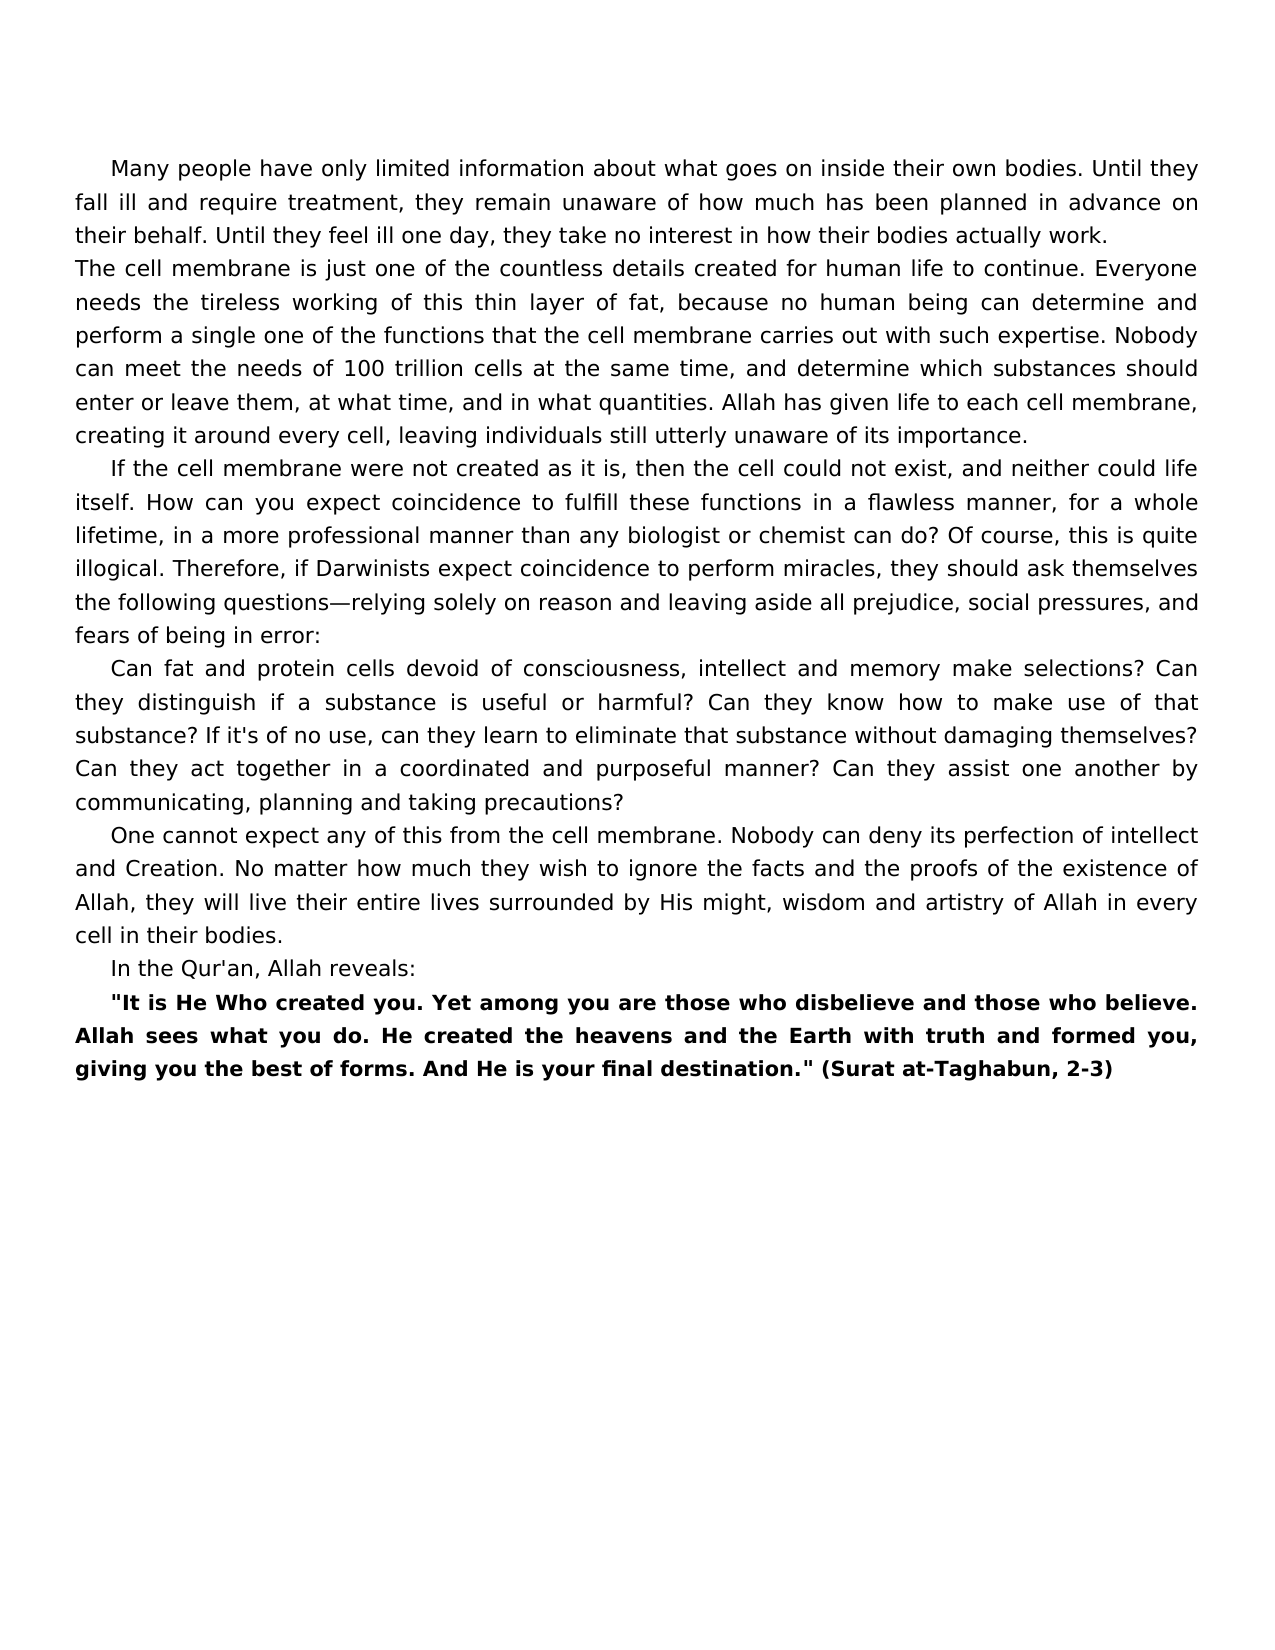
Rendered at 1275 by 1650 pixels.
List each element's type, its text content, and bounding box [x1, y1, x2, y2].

text The cell membrane is just one of the countless details created for human life to continue. Everyone needs the tireless working of this thin layer of fat, because no human being can determine and perform a single one of the functions that the cell membrane carries out with such expertise. Nobody can meet the needs of 100 trillion cells at the same time, and determine which substances should enter or leave them, at what time, and in what quantities. Allah has given life to each cell membrane, creating it around every cell, leaving individuals still utterly unaware of its importance. [75, 250, 1200, 450]
text If the cell membrane were not created as it is, then the cell could not exist, and neither could life itself. How can you expect coincidence to fulfill these functions in a flawless manner, for a whole lifetime, in a more professional manner than any biologist or chemist can do? Of course, this is quite illogical. Therefore, if Darwinists expect coincidence to perform miracles, they should ask themselves the following questions—relying solely on reason and leaving aside all prejudice, social pressures, and fears of being in error: [75, 450, 1200, 650]
text "It is He Who created you. Yet among you are those who disbelieve and those who believe. Allah sees what you do. He created the heavens and the Earth with truth and formed you, giving you the best of forms. And He is your final destination." (Surat at-Taghabun, 2-3) [75, 983, 1200, 1083]
text Can fat and protein cells devoid of consciousness, intellect and memory make selections? Can they distinguish if a substance is useful or harmful? Can they know how to make use of that substance? If it's of no use, can they learn to eliminate that substance without damaging themselves? Can they act together in a coordinated and purposeful manner? Can they assist one another by communicating, planning and taking precautions? [75, 650, 1200, 817]
text Many people have only limited information about what goes on inside their own bodies. Until they fall ill and require treatment, they remain unaware of how much has been planned in advance on their behalf. Until they feel ill one day, they take no interest in how their bodies actually work. [75, 150, 1200, 250]
text In the Qur'an, Allah reveals: [75, 950, 1200, 983]
text One cannot expect any of this from the cell membrane. Nobody can deny its perfection of intellect and Creation. No matter how much they wish to ignore the facts and the proofs of the existence of Allah, they will live their entire lives surrounded by His might, wisdom and artistry of Allah in every cell in their bodies. [75, 817, 1200, 950]
